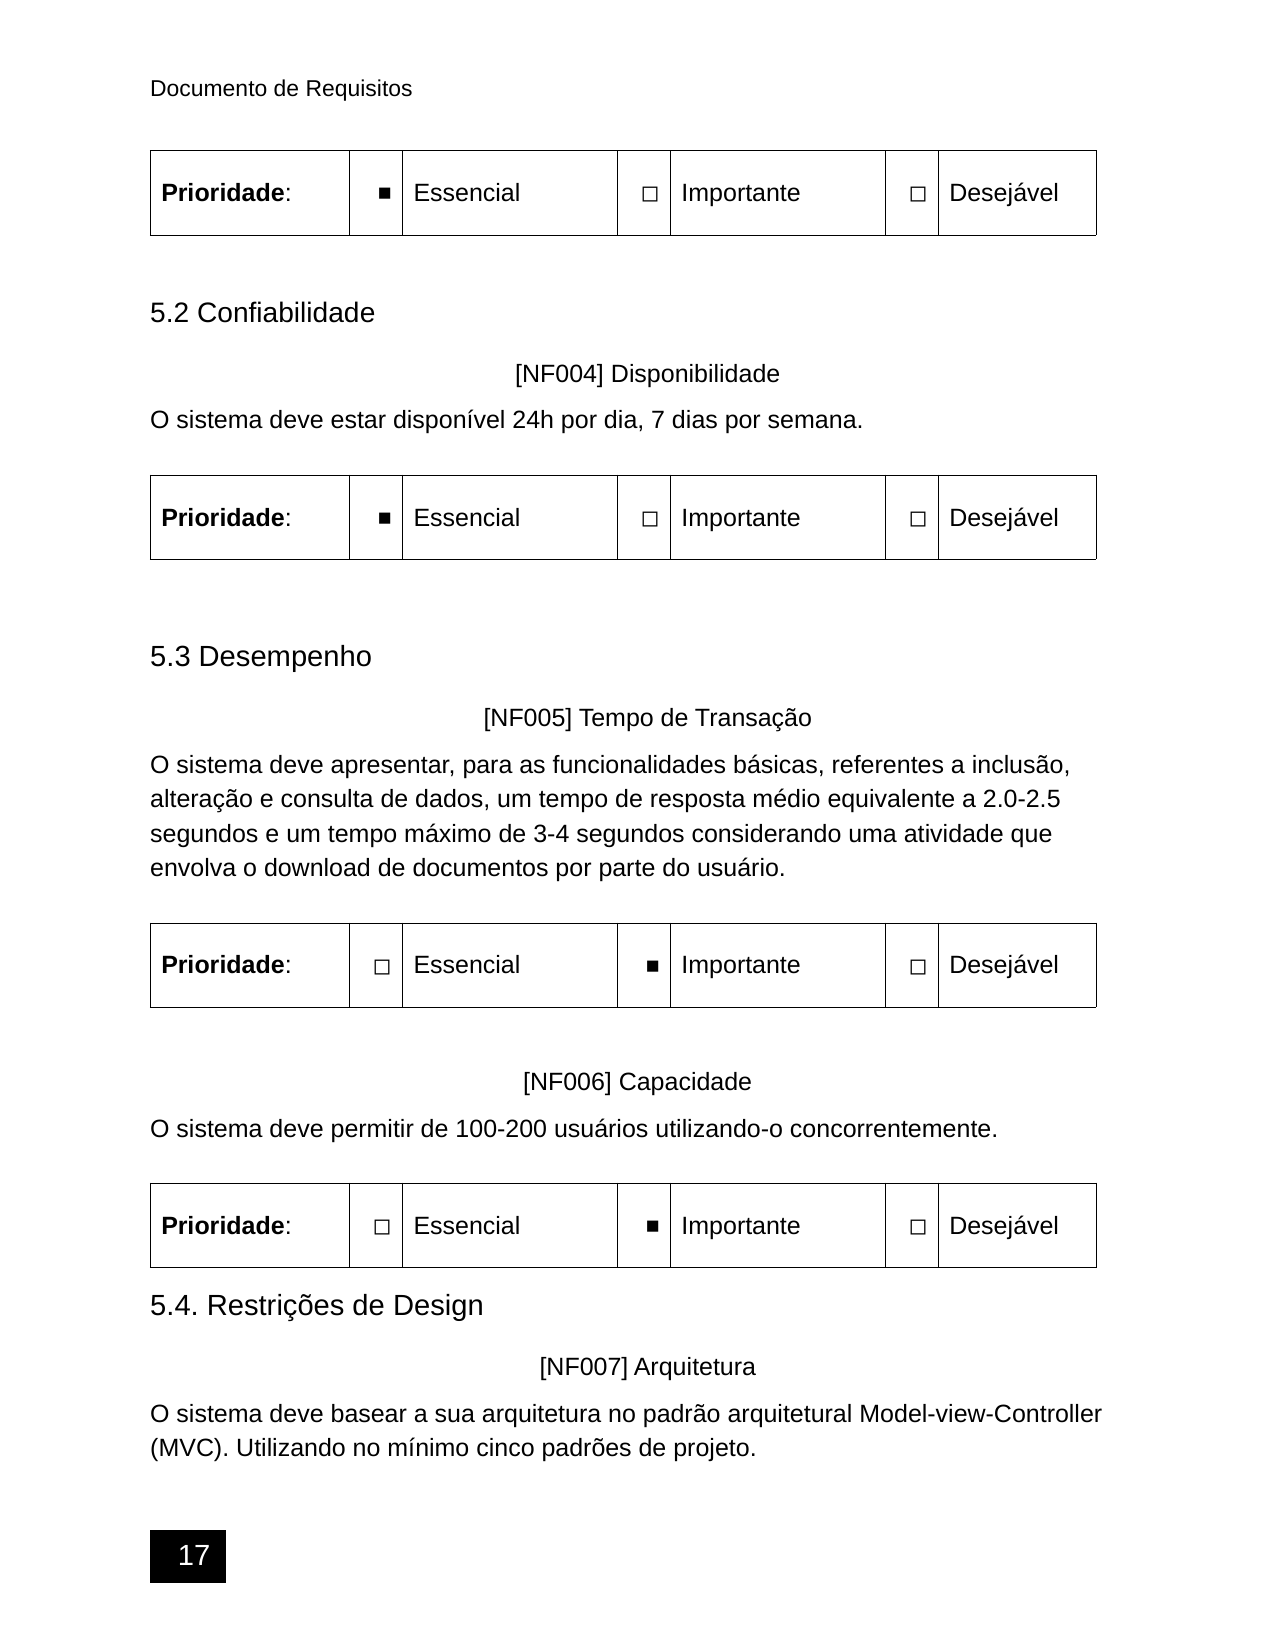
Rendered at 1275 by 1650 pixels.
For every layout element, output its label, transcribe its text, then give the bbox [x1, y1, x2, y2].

subtitle 5.2 Confiabilidade [150, 296, 1125, 329]
table_header Prioridade: [151, 1184, 349, 1267]
table_header ■ [350, 151, 402, 235]
table_header Prioridade: [151, 151, 349, 235]
text [NF004] Disponibilidade [170, 358, 1125, 387]
table_header ◻ [886, 1184, 938, 1267]
text O sistema deve basear a sua arquitetura no padrão arquitetural Model-view-Controller (MVC). Utilizando no mínimo cinco padrões de projeto. [150, 1399, 1125, 1462]
subtitle 5.4. Restrições de Design [150, 1288, 1125, 1322]
text [NF007] Arquitetura [170, 1352, 1125, 1381]
table_header Importante [671, 476, 885, 559]
table_header ■ [618, 1184, 670, 1267]
table_header Essencial [403, 151, 617, 235]
table_header ◻ [618, 151, 670, 235]
table_header Essencial [403, 924, 617, 1007]
subtitle 5.3 Desempenho [150, 639, 1125, 673]
table_header Desejável [939, 476, 1096, 559]
table_header Importante [671, 924, 885, 1007]
table_header Desejável [939, 151, 1096, 235]
table_header Essencial [403, 476, 617, 559]
table_header ◻ [350, 924, 402, 1007]
table_header Desejável [939, 1184, 1096, 1267]
table_header ■ [618, 924, 670, 1007]
table_header Essencial [403, 1184, 617, 1267]
text O sistema deve estar disponível 24h por dia, 7 dias por semana. [150, 406, 1125, 434]
text [NF006] Capacidade [150, 1067, 1125, 1095]
table_header ◻ [886, 924, 938, 1007]
table_header ◻ [886, 476, 938, 559]
table_header ■ [350, 476, 402, 559]
text [NF005] Tempo de Transação [170, 703, 1125, 732]
table_header Importante [671, 151, 885, 235]
table_header Importante [671, 1184, 885, 1267]
text O sistema deve permitir de 100-200 usuários utilizando-o concorrentemente. [150, 1114, 1125, 1142]
table_header ◻ [886, 151, 938, 235]
table_header Desejável [939, 924, 1096, 1007]
table_header Prioridade: [151, 476, 349, 559]
table_header ◻ [350, 1184, 402, 1267]
table_header ◻ [618, 476, 670, 559]
text O sistema deve apresentar, para as funcionalidades básicas, referentes a inclusão, alteração e consulta de dados, um tempo de resposta médio equivalente a 2.0-2.5 segundos e um tempo máximo de 3-4 segundos considerando uma atividade que envolva o download de documentos por parte do usuário. [150, 750, 1125, 882]
table_header Prioridade: [151, 924, 349, 1007]
